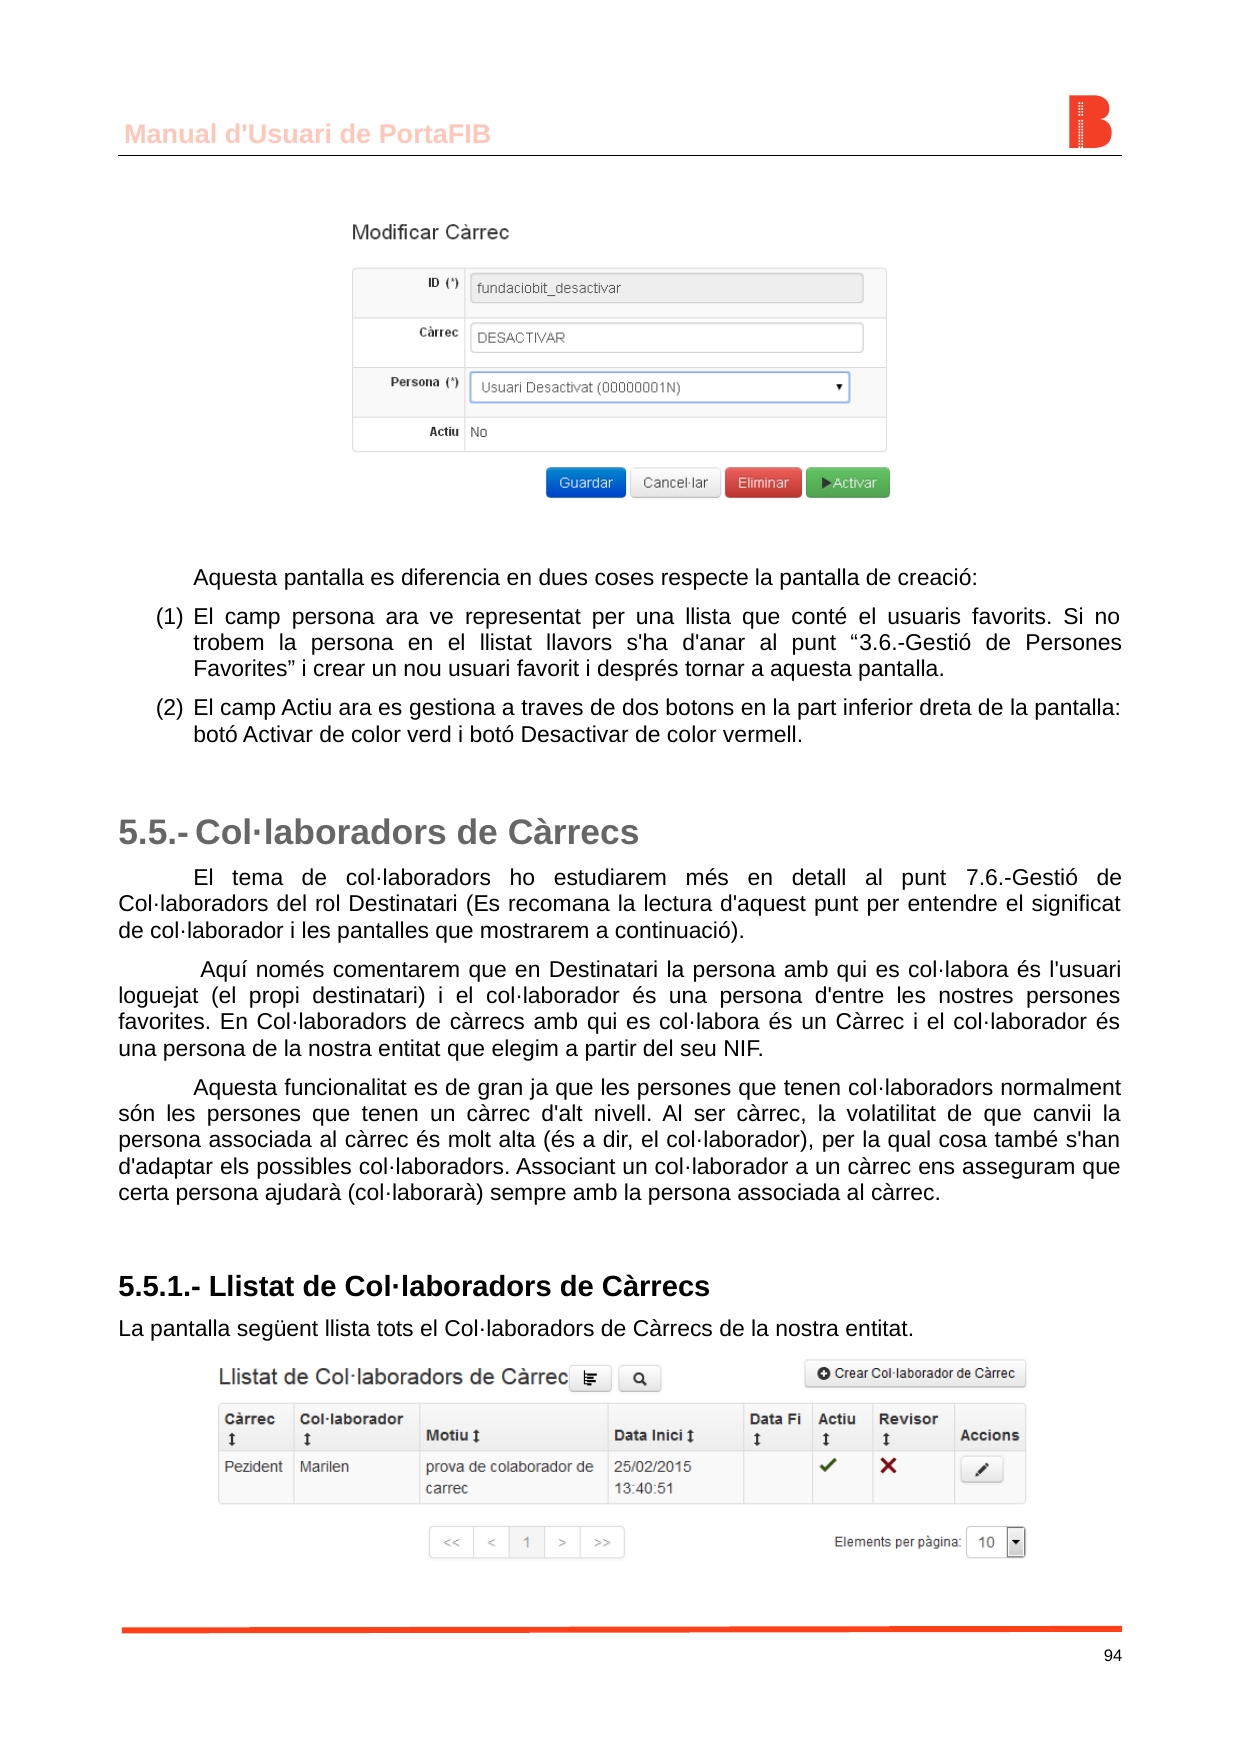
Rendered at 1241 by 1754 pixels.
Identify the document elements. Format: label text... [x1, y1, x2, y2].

picture [342, 215, 898, 513]
list El camp persona ara ve representat per una llista que conté el usuaris favorits. Si no trobem la persona en el llistat llavors s'ha d'anar al punt “3.6Gestió de Persones Favorites” i crear un nou usuari favorit i després tornar a aquesta pantalla. [156, 603, 1122, 682]
subtitle Col·laboradors de Càrrecs [118, 811, 1122, 852]
picture [1063, 94, 1117, 150]
text Aquesta pantalla es diferencia en dues coses respecte la pantalla de creació: [118, 564, 1122, 590]
text La pantalla següent llista tots el Col·laboradors de Càrrecs de la nostra entitat. [118, 1315, 1122, 1342]
text El tema de col·laboradors ho estudiarem més en detall al punt 7.6Gestió de Col·laboradors del rol Destinatari (Es recomana la lectura d'aquest punt per entendre el significat de col·laborador i les pantalles que mostrarem a continuació). [118, 864, 1122, 943]
text Aquesta funcionalitat es de gran ja que les persones que tenen col·laboradors normalment són les persones que tenen un càrrec d'alt nivell. Al ser càrrec, la volatilitat de que canvii la persona associada al càrrec és molt alta (és a dir, el col·laborador), per la qual cosa també s'han d'adaptar els possibles col·laboradors. Associant un col·laborador a un càrrec ens asseguram que certa persona ajudarà (col·laborarà) sempre amb la persona associada al càrrec. [118, 1073, 1122, 1205]
text Aquí només comentarem que en Destinatari la persona amb qui es col·labora és l'usuari loguejat (el propi destinatari) i el col·laborador és una persona d'entre les nostres persones favorites. En Col·laboradors de càrrecs amb qui es col·labora és un Càrrec i el col·laborador és una persona de la nostra entitat que elegim a partir del seu NIF. [118, 956, 1122, 1061]
picture [203, 1354, 1037, 1580]
list El camp Actiu ara es gestiona a traves de dos botons en la part inferior dreta de la pantalla: botó Activar de color verd i botó Desactivar de color vermell. [156, 694, 1122, 747]
subtitle Llistat de Col·laboradors de Càrrecs [118, 1269, 1122, 1303]
